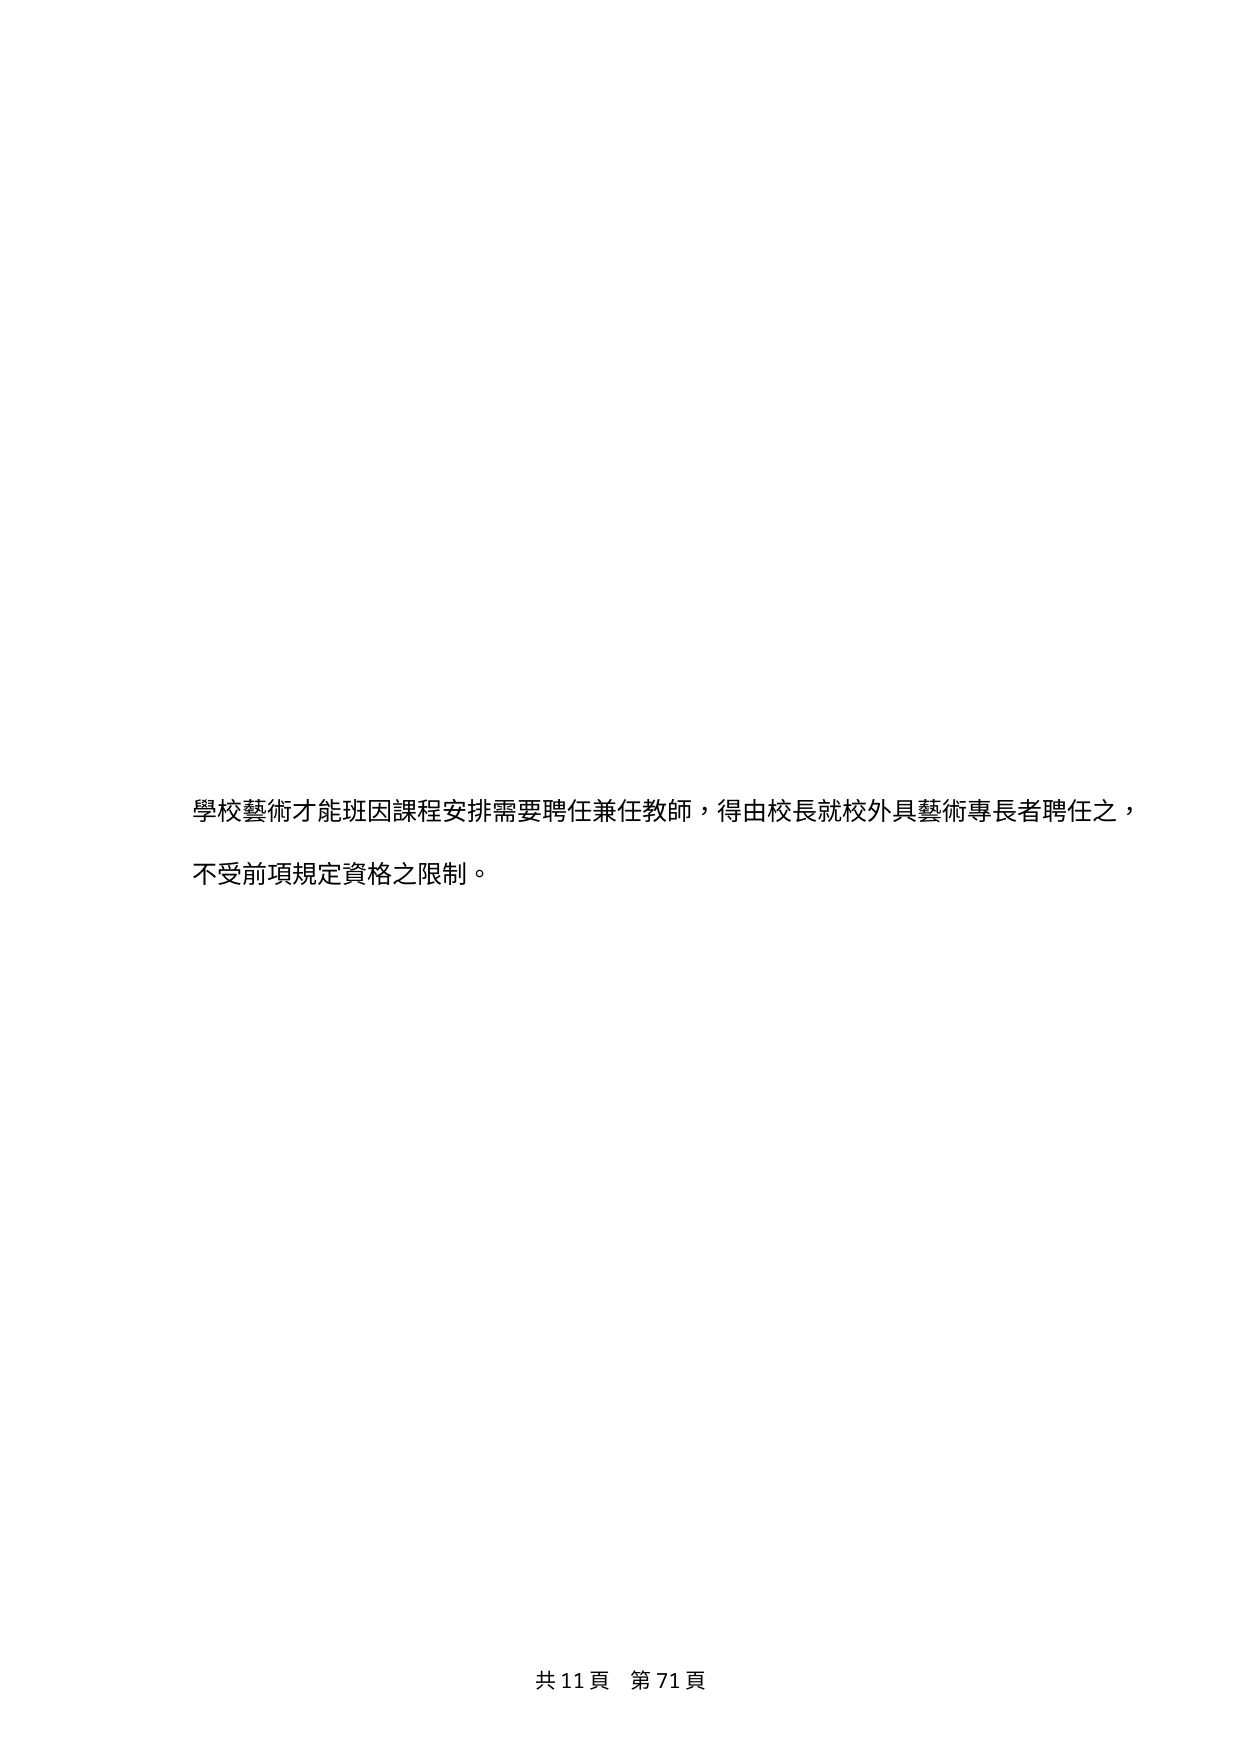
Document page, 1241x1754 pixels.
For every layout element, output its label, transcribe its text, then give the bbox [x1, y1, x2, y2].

text 學校藝術才能班因課程安排需要聘任兼任教師，得由校長就校外具藝術專長者聘任之，不受前項規定資格之限制。 [192, 768, 1122, 893]
